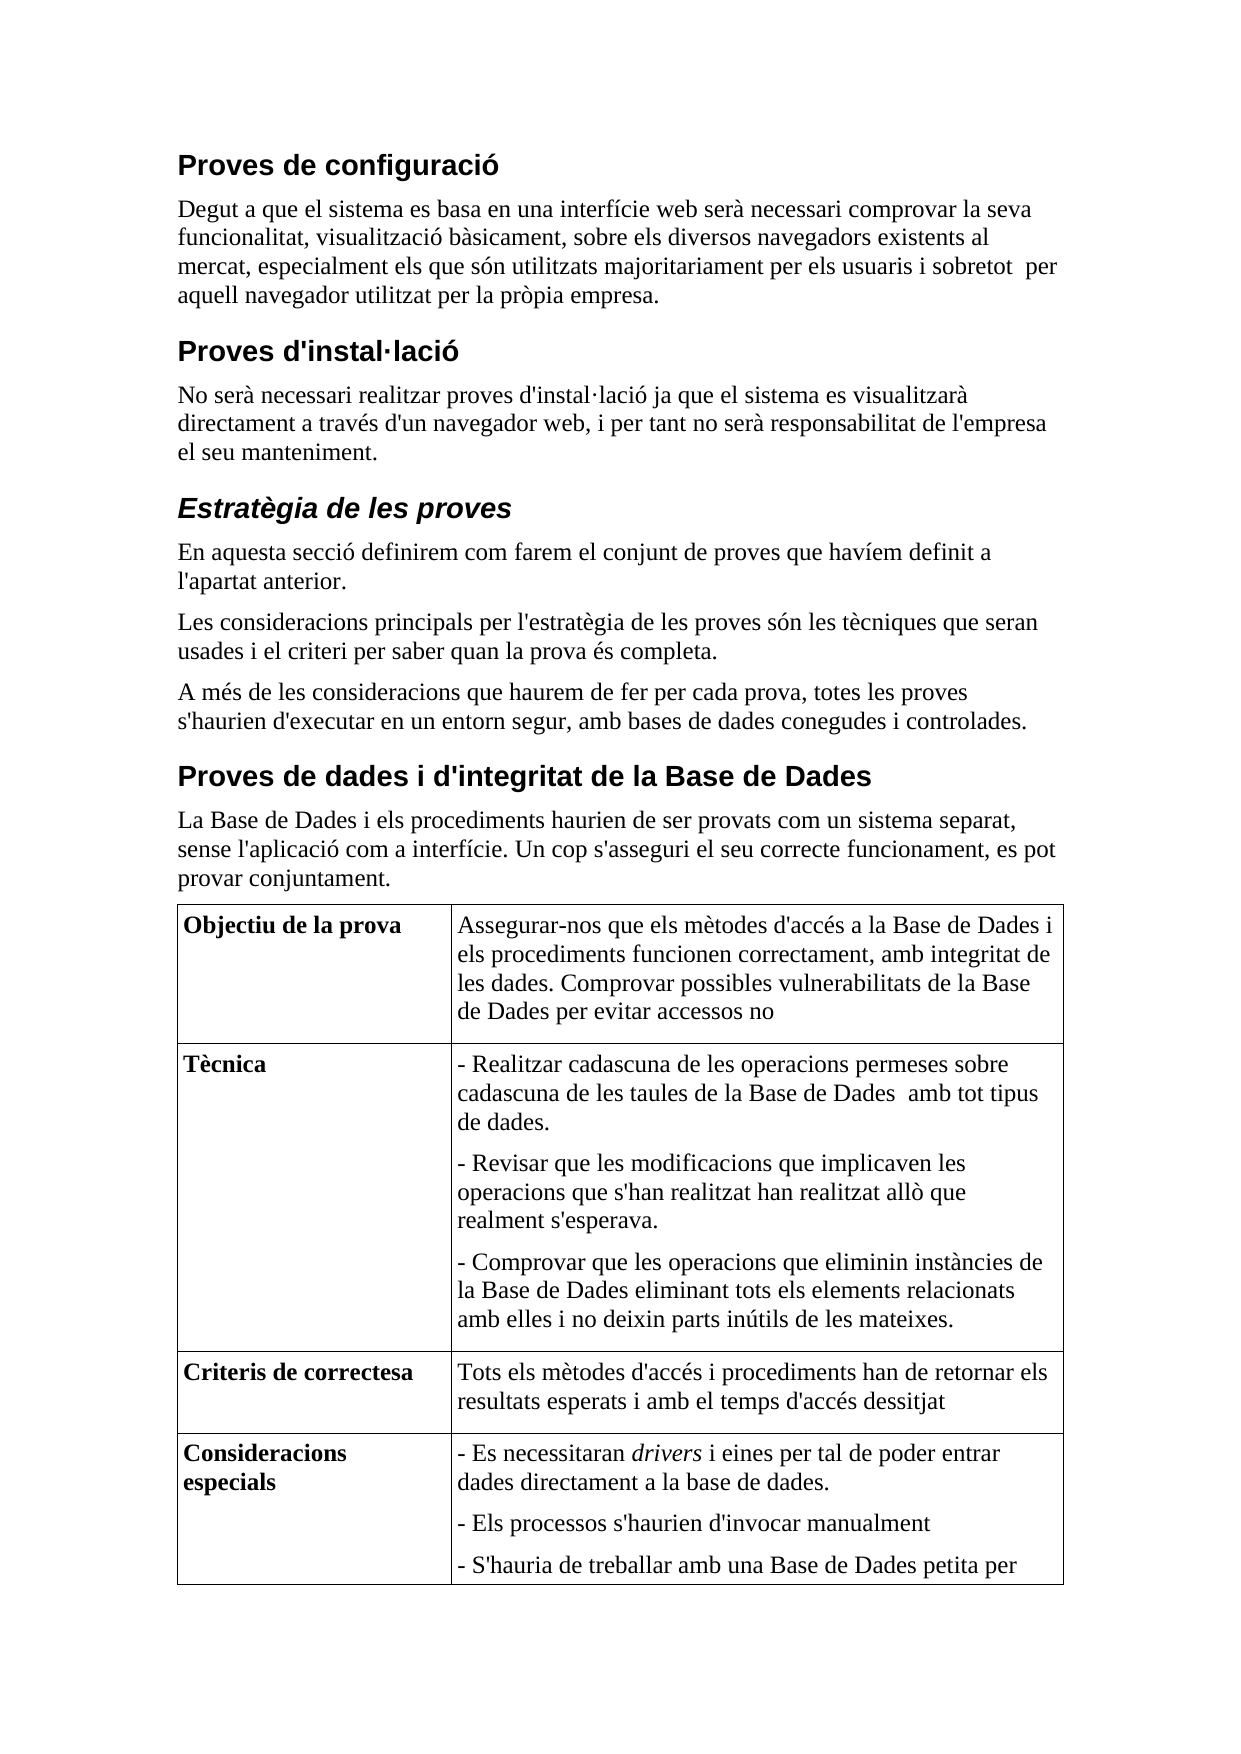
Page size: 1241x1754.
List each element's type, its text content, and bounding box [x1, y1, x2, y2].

table_cell - Es necessitaran drivers i eines per tal de poder entrar dades directament a la base de dades. - Els processos s'haurien d'invocar manualment - S'hauria de treballar amb una Base de Dades petita per [452, 1434, 1063, 1584]
text En aquesta secció definirem com farem el conjunt de proves que havíem definit a l'apartat anterior. [177, 537, 1063, 594]
text La Base de Dades i els procediments haurien de ser provats com un sistema separat, sense l'aplicació com a interfície. Un cop s'asseguri el seu correcte funcionament, es pot provar conjuntament. [177, 806, 1063, 892]
table_cell Tècnica [178, 1044, 451, 1351]
subtitle Proves d'instal·lació [177, 334, 1063, 367]
subtitle Proves de configuració [177, 148, 1063, 181]
table_cell Consideracions especials [178, 1434, 451, 1584]
table_cell Tots els mètodes d'accés i procediments han de retornar els resultats esperats i amb el temps d'accés dessitjat [452, 1352, 1063, 1433]
text Degut a que el sistema es basa en una interfície web serà necessari comprovar la seva funcionalitat, visualització bàsicament, sobre els diversos navegadors existents al mercat, especialment els que són utilitzats majoritariament per els usuaris i sobretot per aquell navegador utilitzat per la pròpia empresa. [177, 194, 1063, 309]
table_cell - Realitzar cadascuna de les operacions permeses sobre cadascuna de les taules de la Base de Dades amb tot tipus de dades. - Revisar que les modificacions que implicaven les operacions que s'han realitzat han realitzat allò que realment s'esperava. - Comprovar que les operacions que eliminin instàncies de la Base de Dades eliminant tots els elements relacionats amb elles i no deixin parts inútils de les mateixes. [452, 1044, 1063, 1351]
table_cell Criteris de correctesa [178, 1352, 451, 1433]
text No serà necessari realitzar proves d'instal·lació ja que el sistema es visualitzarà directament a través d'un navegador web, i per tant no serà responsabilitat de l'empresa el seu manteniment. [177, 380, 1063, 466]
subtitle Estratègia de les proves [177, 491, 1063, 524]
text Les consideracions principals per l'estratègia de les proves són les tècniques que seran usades i el criteri per saber quan la prova és completa. [177, 607, 1063, 664]
subtitle Proves de dades i d'integritat de la Base de Dades [177, 759, 1063, 793]
text A més de les consideracions que haurem de fer per cada prova, totes les proves s'haurien d'executar en un entorn segur, amb bases de dades conegudes i controlades. [177, 677, 1063, 734]
table_header Assegurar-nos que els mètodes d'accés a la Base de Dades i els procediments funcionen correctament, amb integritat de les dades. Comprovar possibles vulnerabilitats de la Base de Dades per evitar accessos no [452, 905, 1063, 1043]
table_header Objectiu de la prova [178, 905, 451, 1043]
